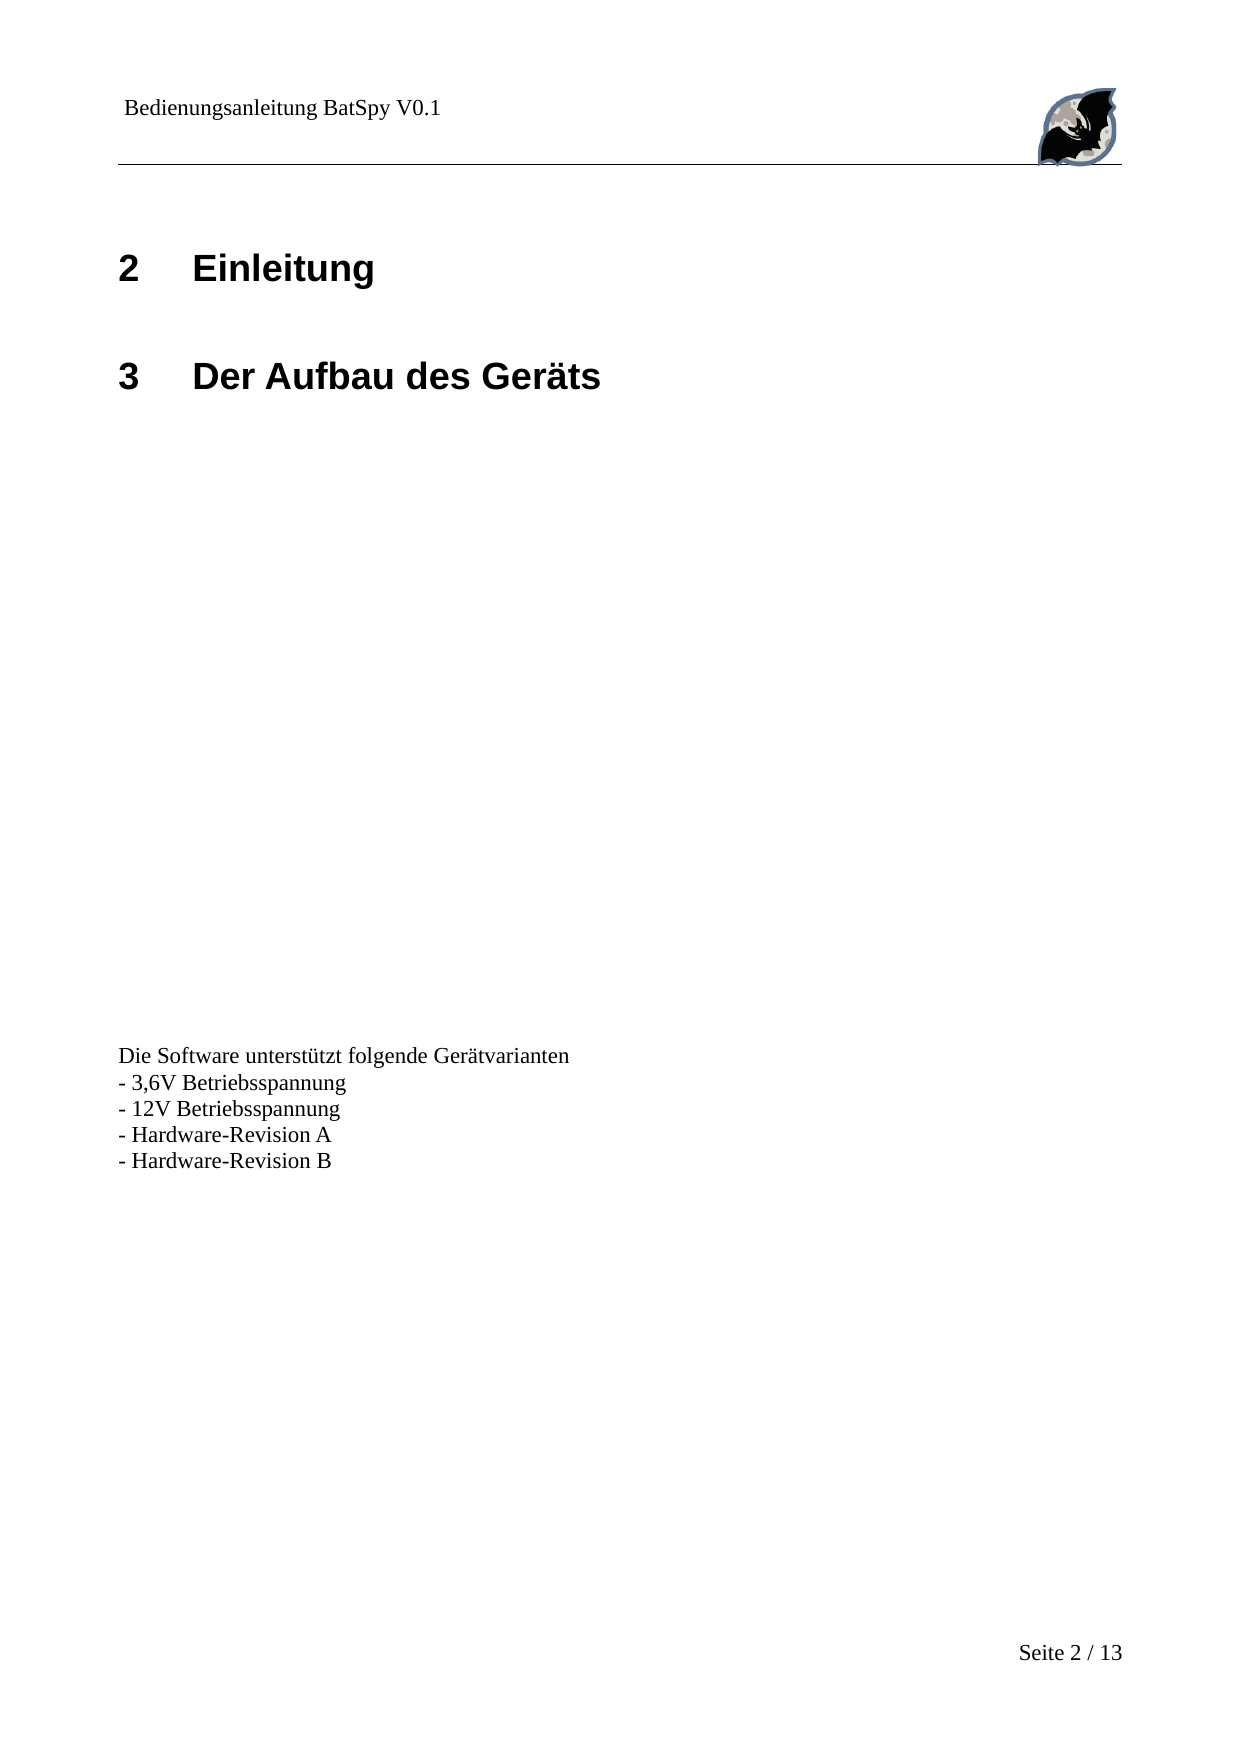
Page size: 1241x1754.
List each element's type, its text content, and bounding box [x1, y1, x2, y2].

text - Hardware-Revision B [118, 1148, 1122, 1174]
text Die Software unterstützt folgende Gerätvarianten [118, 1042, 1122, 1068]
picture [1037, 88, 1117, 167]
text - 3,6V Betriebsspannung [118, 1068, 1122, 1095]
subtitle Einleitung [118, 246, 1122, 290]
text - Hardware-Revision A [118, 1121, 1122, 1148]
text - 12V Betriebsspannung [118, 1095, 1122, 1121]
subtitle Der Aufbau des Geräts [118, 353, 1122, 397]
